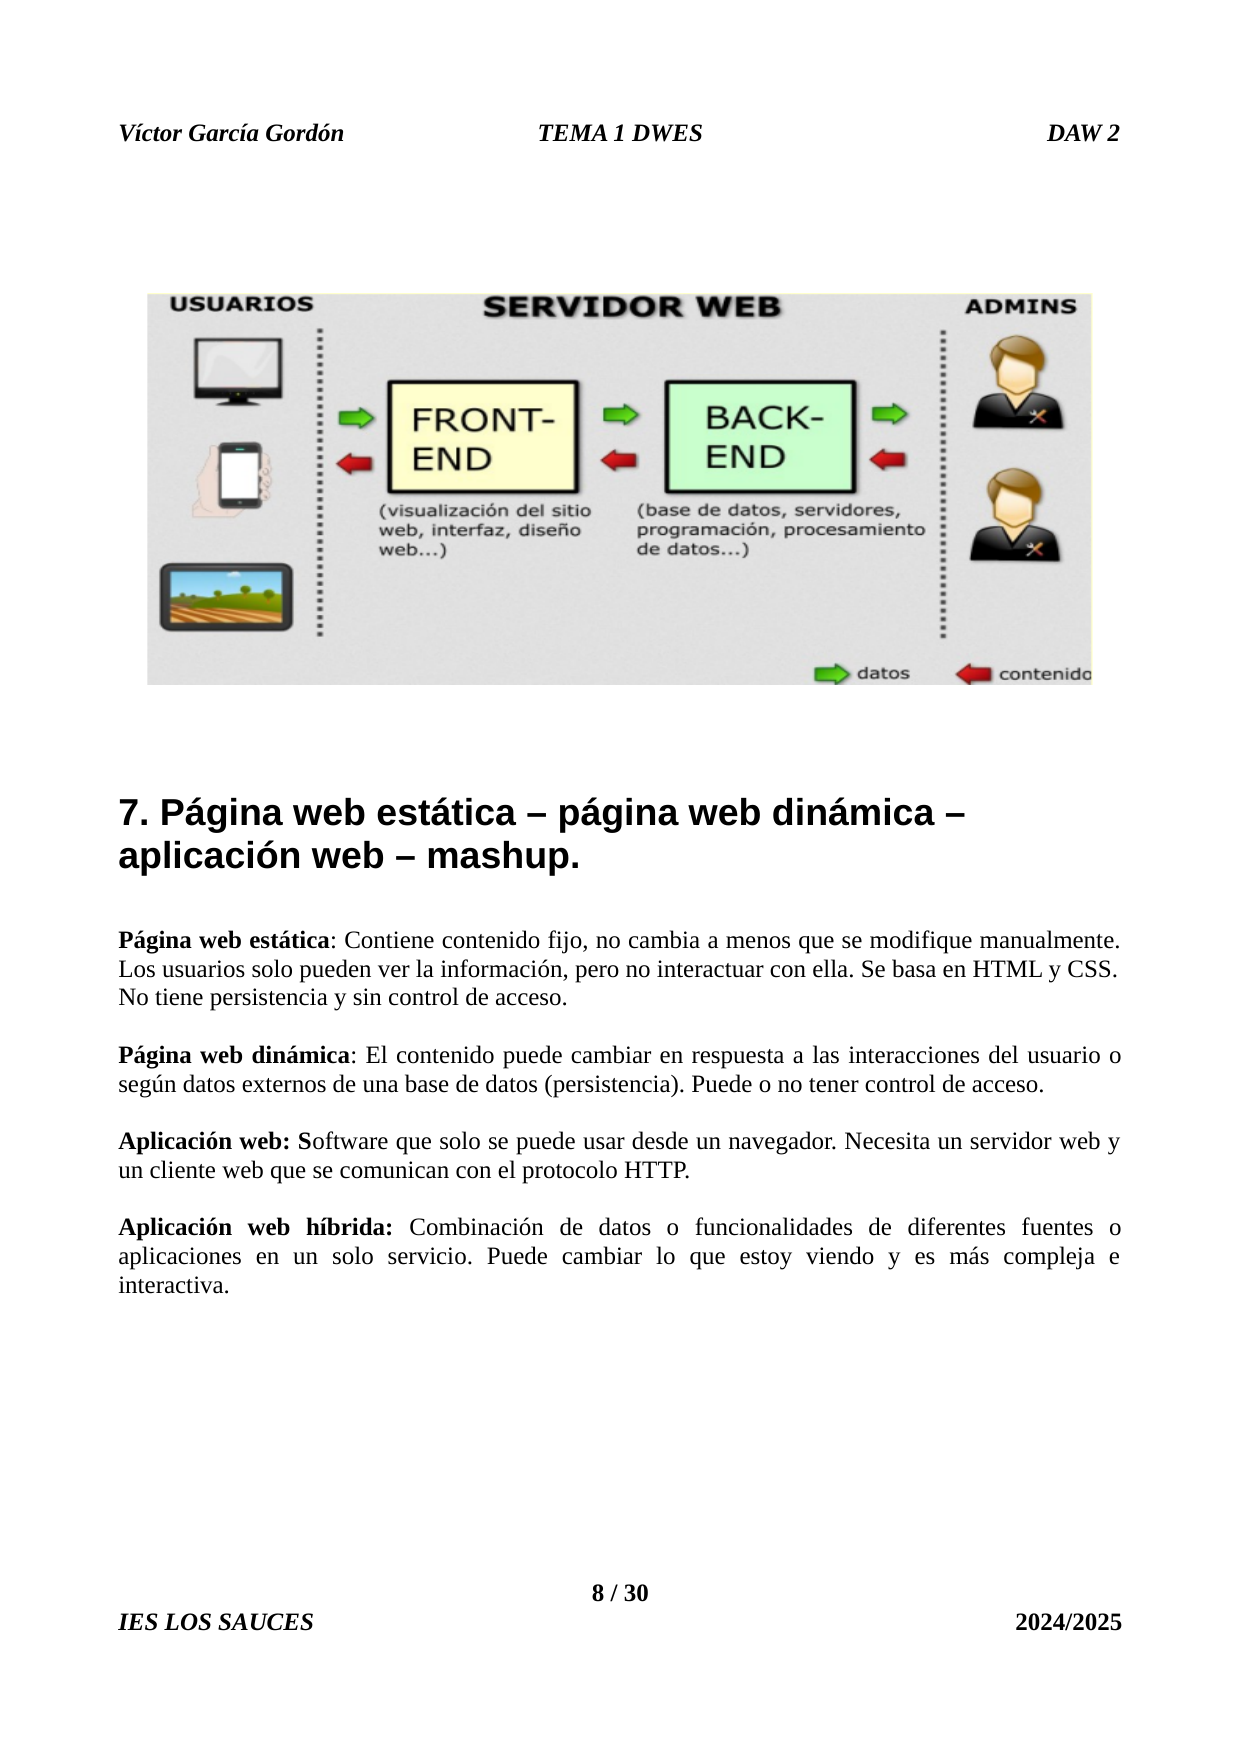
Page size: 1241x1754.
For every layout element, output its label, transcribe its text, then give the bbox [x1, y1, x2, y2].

picture [147, 293, 1093, 685]
text Página web dinámica: El contenido puede cambiar en respuesta a las interacciones del usuario o según datos externos de una base de datos (persistencia). Puede o no tener control de acceso. [118, 1040, 1122, 1097]
subtitle 7. Página web estática – página web dinámica – aplicación web – mashup. [118, 790, 1122, 876]
text No tiene persistencia y sin control de acceso. [118, 982, 1122, 1011]
text Aplicación web: Software que solo se puede usar desde un navegador. Necesita un servidor web y un cliente web que se comunican con el protocolo HTTP. [118, 1126, 1122, 1184]
text Página web estática: Contiene contenido fijo, no cambia a menos que se modifique manualmente. Los usuarios solo pueden ver la información, pero no interactuar con ella. Se basa en HTML y CSS. [118, 925, 1122, 982]
text Aplicación web híbrida: Combinación de datos o funcionalidades de diferentes fuentes o aplicaciones en un solo servicio. Puede cambiar lo que estoy viendo y es más compleja e interactiva. [118, 1212, 1122, 1299]
